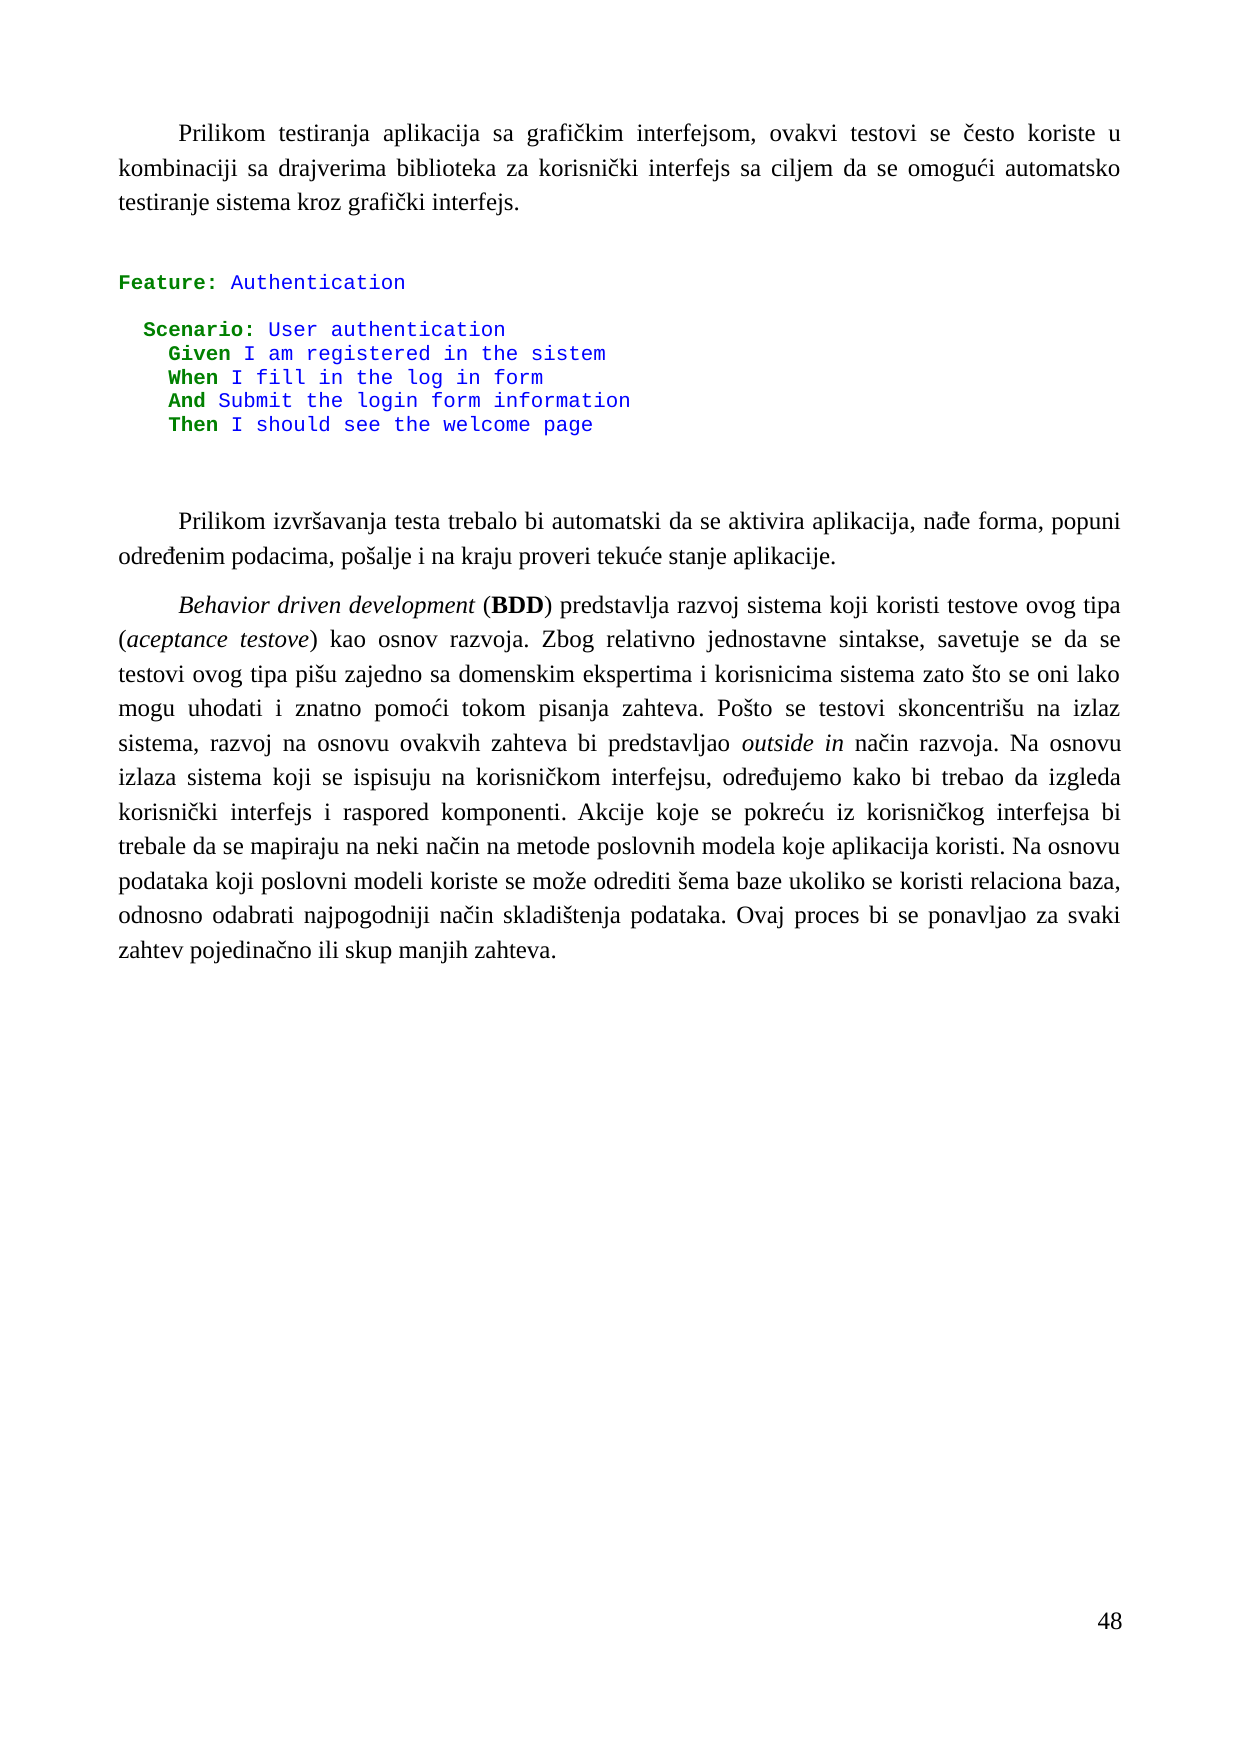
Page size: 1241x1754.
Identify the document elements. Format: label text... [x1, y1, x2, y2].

text Behavior driven development (BDD) predstavlja razvoj sistema koji koristi testove ovog tipa (aceptance testove) kao osnov razvoja. Zbog relativno jednostavne sintakse, savetuje se da se testovi ovog tipa pišu zajedno sa domenskim ekspertima i korisnicima sistema zato što se oni lako mogu uhodati i znatno pomoći tokom pisanja zahteva. Pošto se testovi skoncentrišu na izlaz sistema, razvoj na osnovu ovakvih zahteva bi predstavljao outside in način razvoja. Na osnovu izlaza sistema koji se ispisuju na korisničkom interfejsu, određujemo kako bi trebao da izgleda korisnički interfejs i raspored komponenti. Akcije koje se pokreću iz korisničkog interfejsa bi trebale da se mapiraju na neki način na metode poslovnih modela koje aplikacija koristi. Na osnovu podataka koji poslovni modeli koriste se može odrediti šema baze ukoliko se koristi relaciona baza, odnosno odabrati najpogodniji način skladištenja podataka. Ovaj proces bi se ponavljao za svaki zahtev pojedinačno ili skup manjih zahteva. [118, 590, 1122, 963]
text Scenario: User authentication [118, 319, 1122, 343]
text Prilikom izvršavanja testa trebalo bi automatski da se aktivira aplikacija, nađe forma, popuni određenim podacima, pošalje i na kraju proveri tekuće stanje aplikacije. [118, 506, 1122, 569]
text When I fill in the log in form [118, 367, 1122, 390]
text Then I should see the welcome page [118, 414, 1122, 438]
text Feature: Authentication [118, 272, 1122, 296]
text Given I am registered in the sistem [118, 343, 1122, 367]
text Prilikom testiranja aplikacija sa grafičkim interfejsom, ovakvi testovi se često koriste u kombinaciji sa drajverima biblioteka za korisnički interfejs sa ciljem da se omogući automatsko testiranje sistema kroz grafički interfejs. [118, 118, 1122, 216]
text And Submit the login form information [118, 390, 1122, 414]
